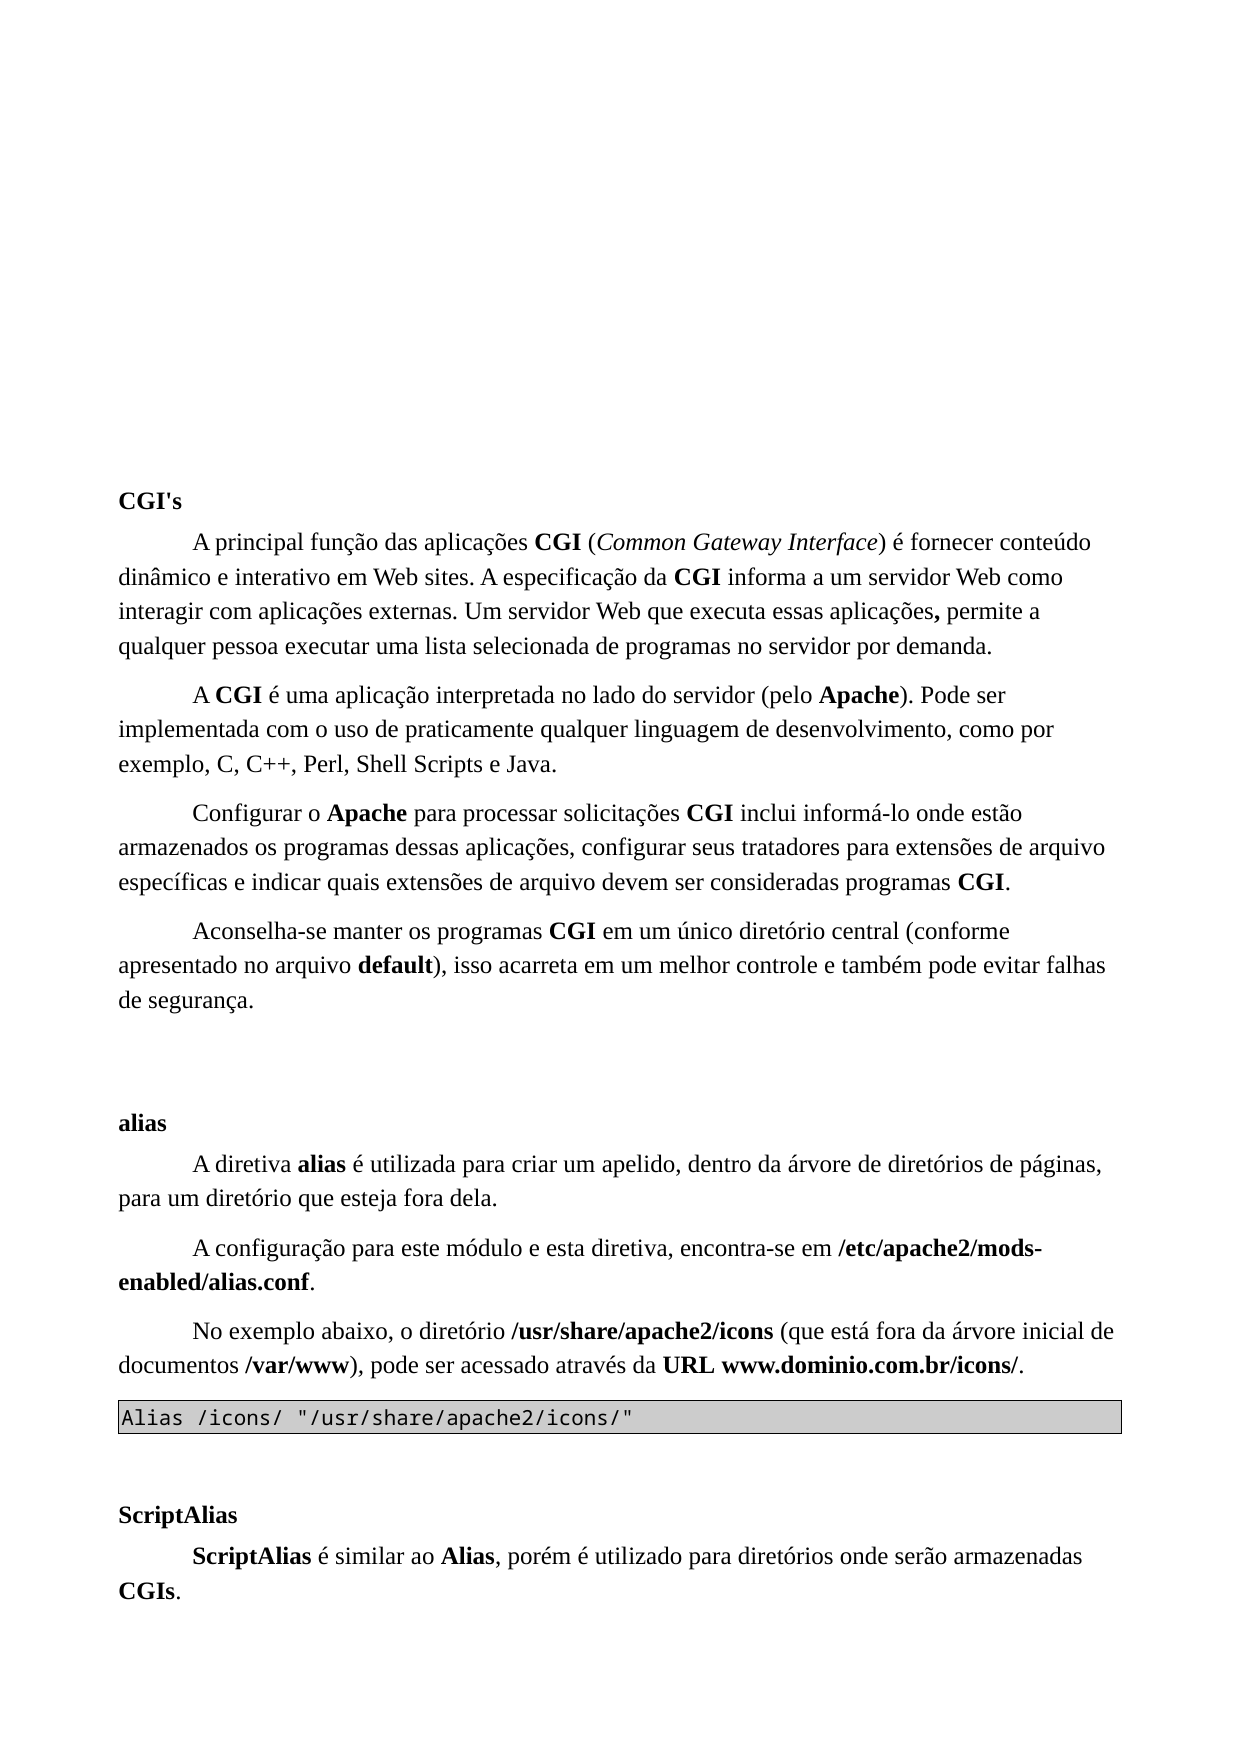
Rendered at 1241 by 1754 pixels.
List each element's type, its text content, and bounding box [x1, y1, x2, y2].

subtitle CGI's [118, 486, 1122, 515]
text A principal função das aplicações CGI (Common Gateway Interface) é fornecer conteúdo dinâmico e interativo em Web sites. A especificação da CGI informa a um servidor Web como interagir com aplicações externas. Um servidor Web que executa essas aplicações, permite a qualquer pessoa executar uma lista selecionada de programas no servidor por demanda. [118, 527, 1122, 660]
text A CGI é uma aplicação interpretada no lado do servidor (pelo Apache). Pode ser implementada com o uso de praticamente qualquer linguagem de desenvolvimento, como por exemplo, C, C++, Perl, Shell Scripts e Java. [118, 680, 1122, 778]
text ScriptAlias é similar ao Alias, porém é utilizado para diretórios onde serão armazenadas CGIs. [118, 1541, 1122, 1605]
text Configurar o Apache para processar solicitações CGI inclui informá-lo onde estão armazenados os programas dessas aplicações, configurar seus tratadores para extensões de arquivo específicas e indicar quais extensões de arquivo devem ser consideradas programas CGI. [118, 798, 1122, 896]
subtitle ScriptAlias [118, 1500, 1122, 1529]
text Alias /icons/ "/usr/share/apache2/icons/" [119, 1401, 1121, 1433]
text Aconselha-se manter os programas CGI em um único diretório central (conforme apresentado no arquivo default), isso acarreta em um melhor controle e também pode evitar falhas de segurança. [118, 916, 1122, 1014]
text No exemplo abaixo, o diretório /usr/share/apache2/icons (que está fora da árvore inicial de documentos /var/www), pode ser acessado através da URL www.dominio.com.br/icons/. [118, 1316, 1122, 1379]
subtitle alias [118, 1108, 1122, 1137]
text A diretiva alias é utilizada para criar um apelido, dentro da árvore de diretórios de páginas, para um diretório que esteja fora dela. [118, 1149, 1122, 1212]
text A configuração para este módulo e esta diretiva, encontra-se em /etc/apache2/mods-enabled/alias.conf. [118, 1233, 1122, 1296]
